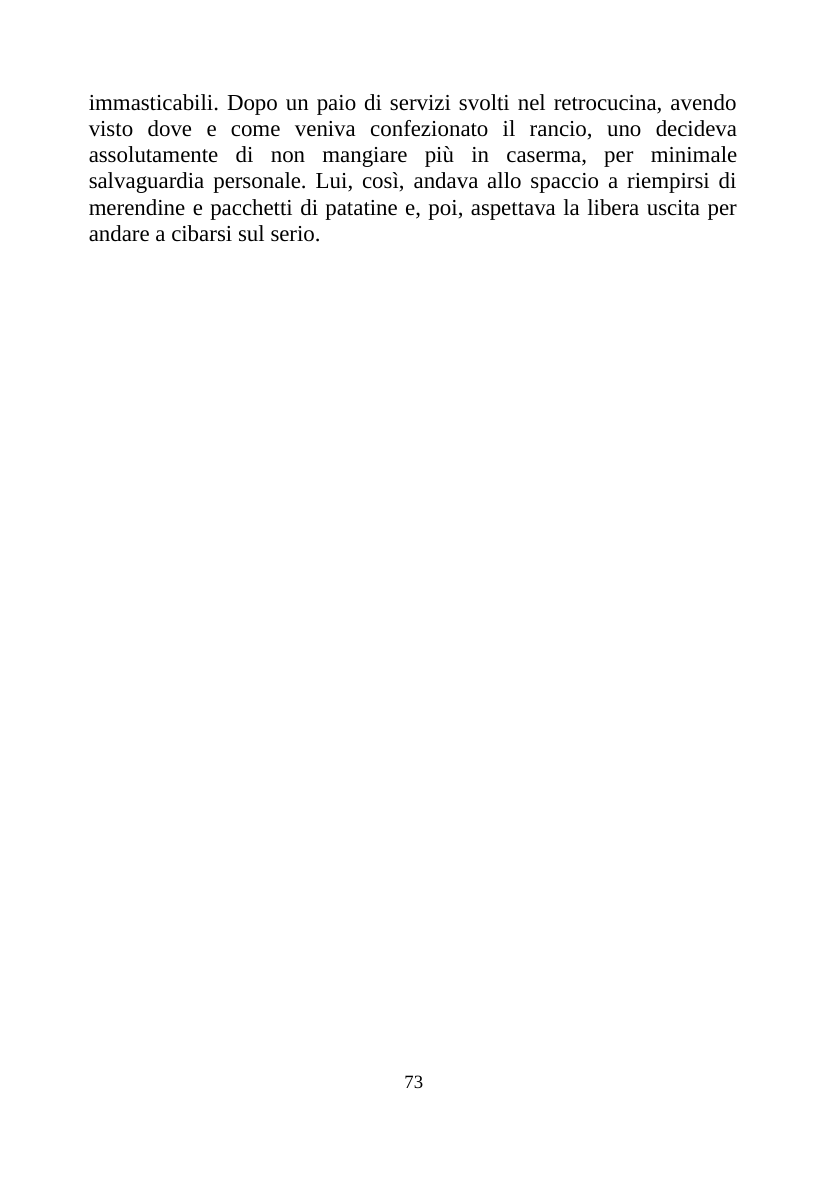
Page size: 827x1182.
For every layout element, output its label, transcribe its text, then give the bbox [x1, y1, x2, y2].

text immasticabili. Dopo un paio di servizi svolti nel retrocucina, avendo visto dove e come veniva confezionato il rancio, uno decideva assolutamente di non mangiare più in caserma, per minimale salvaguardia personale. Lui, così, andava allo spaccio a riempirsi di merendine e pacchetti di patatine e, poi, aspettava la libera uscita per andare a cibarsi sul serio. [88, 88, 738, 247]
